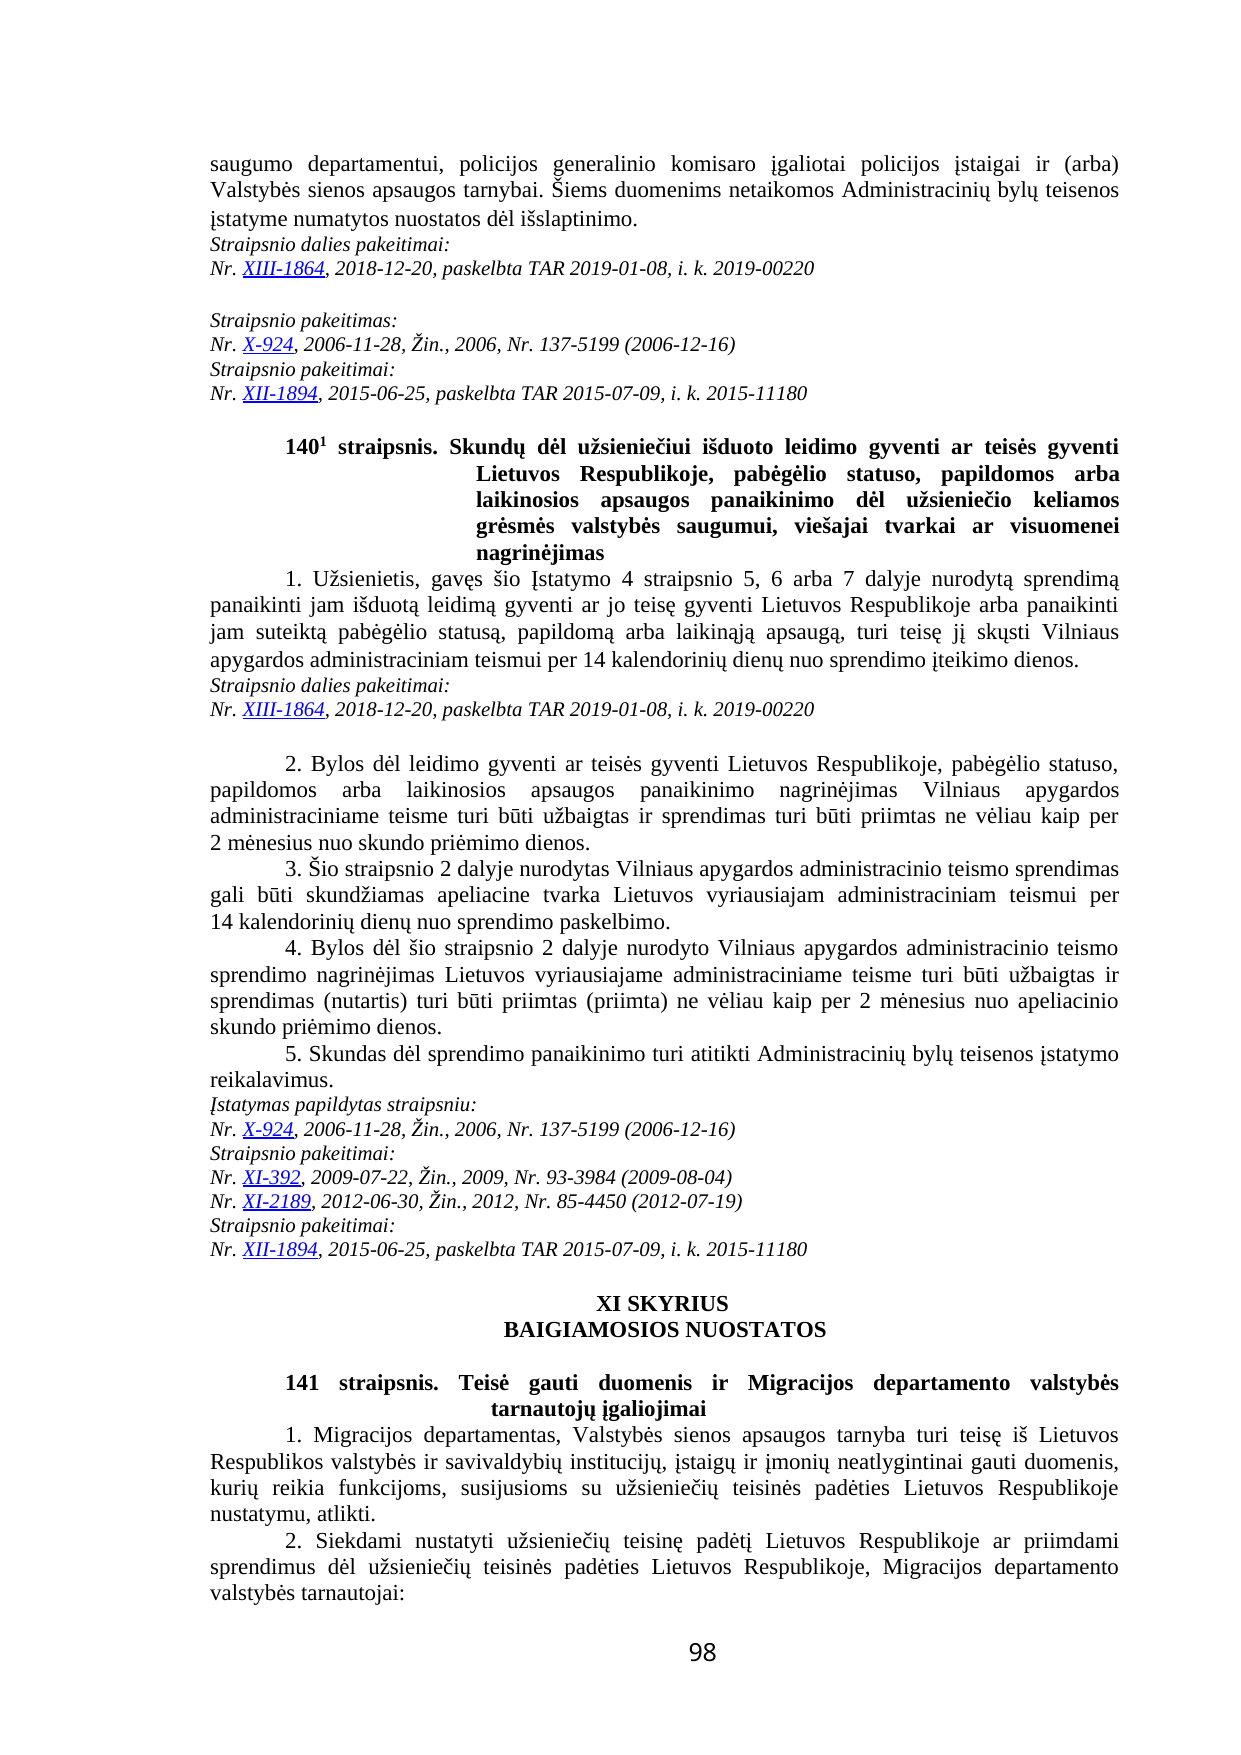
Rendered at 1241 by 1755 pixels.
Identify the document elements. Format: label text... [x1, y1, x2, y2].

text Nr. XI-392, 2009-07-22, Žin., 2009, Nr. 93-3984 (2009-08-04) [210, 1164, 1120, 1189]
text 5. Skundas dėl sprendimo panaikinimo turi atitikti Administracinių bylų teisenos įstatymo reikalavimus. [210, 1040, 1120, 1092]
text BAIGIAMOSIOS NUOSTATOS [210, 1316, 1120, 1342]
text Straipsnio dalies pakeitimai: [210, 231, 1120, 256]
text 1. Migracijos departamentas, Valstybės sienos apsaugos tarnyba turi teisę iš Lietuvos Respublikos valstybės ir savivaldybių institucijų, įstaigų ir įmonių neatlygintinai gauti duomenis, kurių reikia funkcijoms, susijusioms su užsieniečių teisinės padėties Lietuvos Respublikoje nustatymu, atlikti. [210, 1421, 1120, 1527]
text Nr. XIII-1864, 2018-12-20, paskelbta TAR 2019-01-08, i. k. 2019-00220 [210, 697, 1120, 721]
text 1401 straipsnis. Skundų dėl užsieniečiui išduoto leidimo gyventi ar teisės gyventi Lietuvos Respublikoje, pabėgėlio statuso, papildomos arba laikinosios apsaugos panaikinimo dėl užsieniečio keliamos grėsmės valstybės saugumui, viešajai tvarkai ar visuomenei nagrinėjimas [285, 433, 1120, 565]
text XI SKYRIUS [210, 1289, 1120, 1316]
text 1. Užsienietis, gavęs šio Įstatymo 4 straipsnio 5, 6 arba 7 dalyje nurodytą sprendimą panaikinti jam išduotą leidimą gyventi ar jo teisę gyventi Lietuvos Respublikoje arba panaikinti jam suteiktą pabėgėlio statusą, papildomą arba laikinąją apsaugą, turi teisę jį skųsti Vilniaus apygardos administraciniam teismui per 14 kalendorinių dienų nuo sprendimo įteikimo dienos. [210, 565, 1120, 673]
text Straipsnio dalies pakeitimai: [210, 673, 1120, 697]
text Nr. X-924, 2006-11-28, Žin., 2006, Nr. 137-5199 (2006-12-16) [210, 332, 1120, 356]
text Straipsnio pakeitimai: [210, 1141, 1120, 1164]
text Nr. X-924, 2006-11-28, Žin., 2006, Nr. 137-5199 (2006-12-16) [210, 1116, 1120, 1141]
text Nr. XI-2189, 2012-06-30, Žin., 2012, Nr. 85-4450 (2012-07-19) [210, 1189, 1120, 1213]
text Straipsnio pakeitimai: [210, 356, 1120, 381]
text Įstatymas papildytas straipsniu: [210, 1092, 1120, 1116]
text 2. Siekdami nustatyti užsieniečių teisinę padėtį Lietuvos Respublikoje ar priimdami sprendimus dėl užsieniečių teisinės padėties Lietuvos Respublikoje, Migracijos departamento valstybės tarnautojai: [210, 1527, 1120, 1606]
text Straipsnio pakeitimai: [210, 1213, 1120, 1237]
text 3. Šio straipsnio 2 dalyje nurodytas Vilniaus apygardos administracinio teismo sprendimas gali būti skundžiamas apeliacine tvarka Lietuvos vyriausiajam administraciniam teismui per 14 kalendorinių dienų nuo sprendimo paskelbimo. [210, 855, 1120, 934]
text saugumo departamentui, policijos generalinio komisaro įgaliotai policijos įstaigai ir (arba) Valstybės sienos apsaugos tarnybai. Šiems duomenims netaikomos Administracinių bylų teisenos įstatyme numatytos nuostatos dėl išslaptinimo. [210, 150, 1120, 231]
text 4. Bylos dėl šio straipsnio 2 dalyje nurodyto Vilniaus apygardos administracinio teismo sprendimo nagrinėjimas Lietuvos vyriausiajame administraciniame teisme turi būti užbaigtas ir sprendimas (nutartis) turi būti priimtas (priimta) ne vėliau kaip per 2 mėnesius nuo apeliacinio skundo priėmimo dienos. [210, 934, 1120, 1040]
text 141 straipsnis. Teisė gauti duomenis ir Migracijos departamento valstybės tarnautojų įgaliojimai [285, 1369, 1120, 1421]
text Nr. XII-1894, 2015-06-25, paskelbta TAR 2015-07-09, i. k. 2015-11180 [210, 1237, 1120, 1261]
text 2. Bylos dėl leidimo gyventi ar teisės gyventi Lietuvos Respublikoje, pabėgėlio statuso, papildomos arba laikinosios apsaugos panaikinimo nagrinėjimas Vilniaus apygardos administraciniame teisme turi būti užbaigtas ir sprendimas turi būti priimtas ne vėliau kaip per 2 mėnesius nuo skundo priėmimo dienos. [210, 750, 1120, 855]
text Straipsnio pakeitimas: [210, 308, 1120, 332]
text Nr. XII-1894, 2015-06-25, paskelbta TAR 2015-07-09, i. k. 2015-11180 [210, 381, 1120, 404]
text Nr. XIII-1864, 2018-12-20, paskelbta TAR 2019-01-08, i. k. 2019-00220 [210, 256, 1120, 279]
